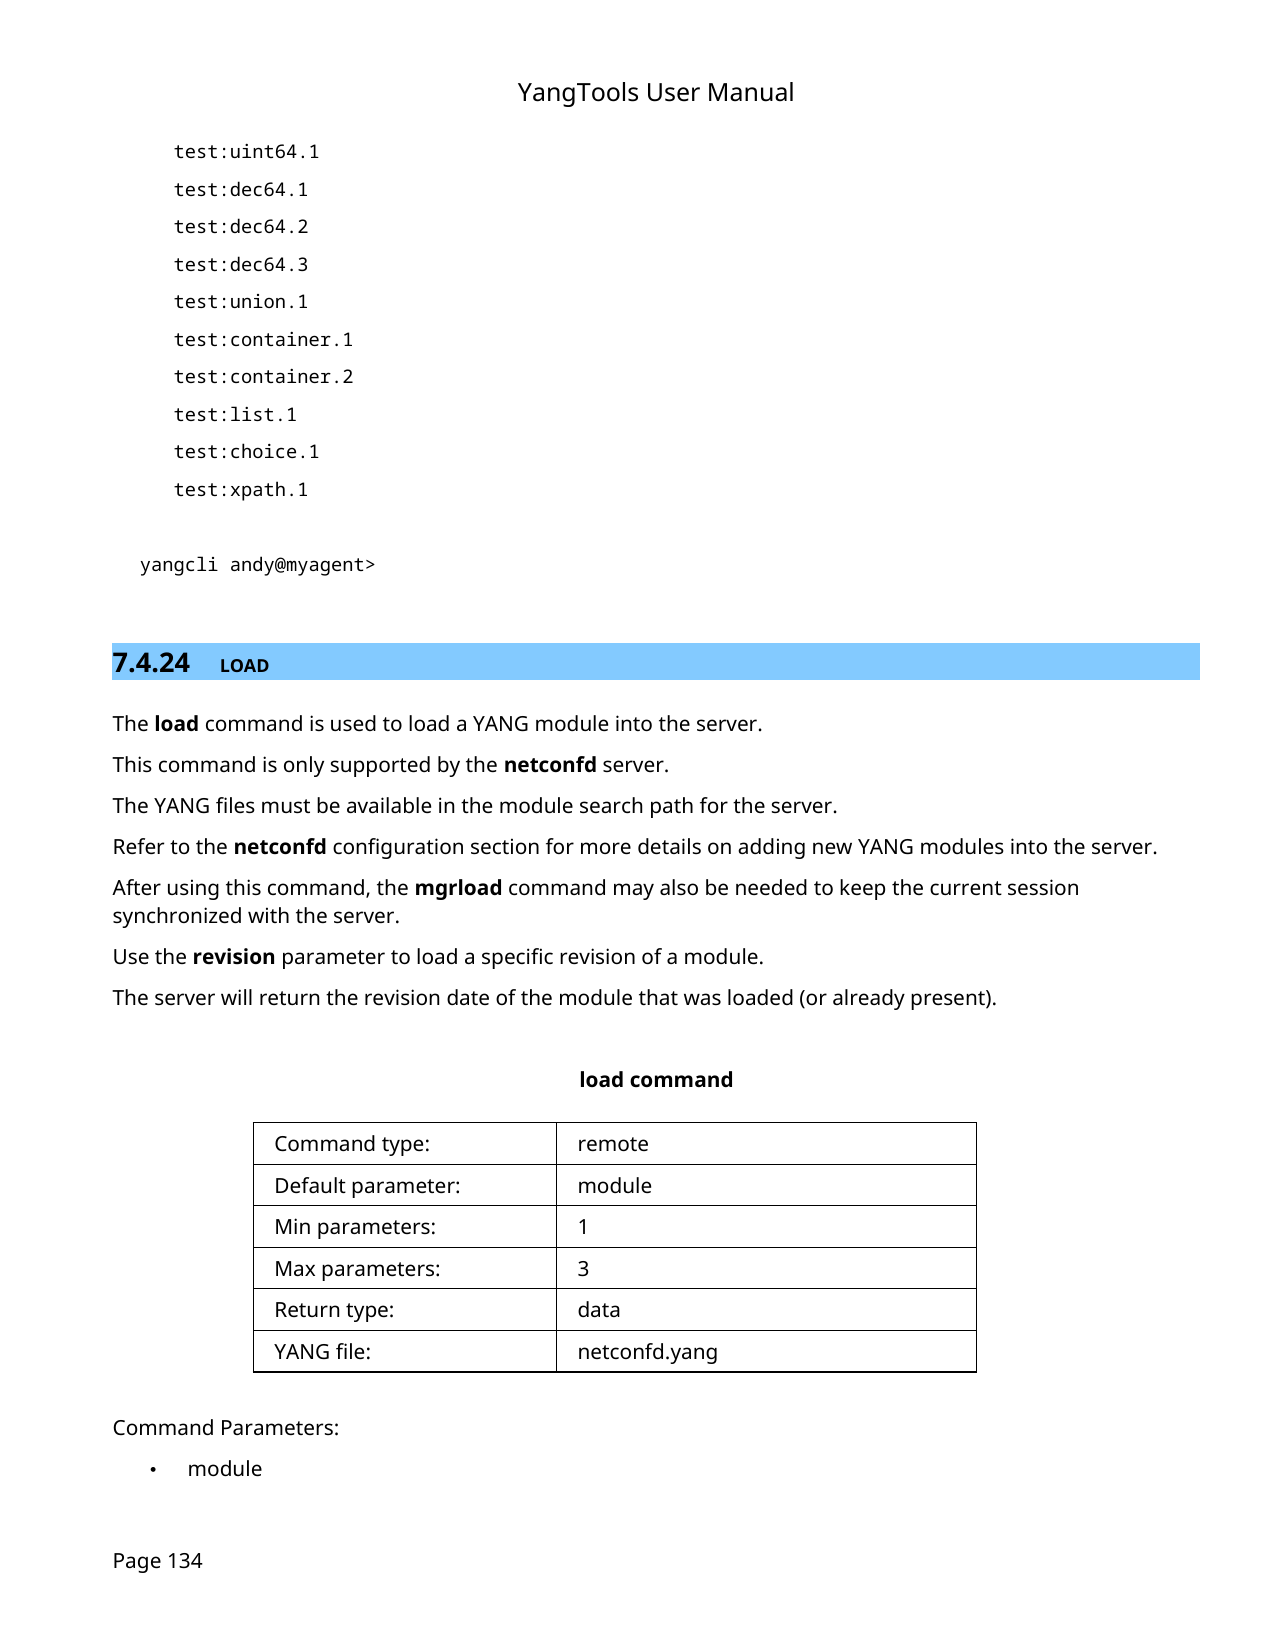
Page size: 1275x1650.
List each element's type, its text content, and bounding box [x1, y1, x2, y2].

table_cell Max parameters: [254, 1248, 556, 1288]
subtitle load command [127, 1065, 1185, 1094]
text test:container.1 [139, 326, 1200, 352]
table_cell YANG file: [254, 1331, 556, 1371]
text yangcli andy@myagent> [139, 551, 1200, 577]
text test:choice.1 [139, 438, 1200, 464]
text test:container.2 [139, 363, 1200, 389]
table_cell 1 [557, 1206, 976, 1247]
table_cell Return type: [254, 1289, 556, 1330]
text Refer to the netconfd configuration section for more details on adding new YANG modules into the server. [112, 832, 1200, 861]
table_cell Min parameters: [254, 1206, 556, 1247]
text test:dec64.2 [139, 213, 1200, 239]
subtitle load [112, 643, 1200, 680]
text test:list.1 [139, 401, 1200, 427]
text The load command is used to load a YANG module into the server. [112, 709, 1200, 738]
text test:union.1 [139, 288, 1200, 314]
text test:xpath.1 [139, 476, 1200, 502]
text Command Parameters: [112, 1413, 1200, 1442]
text The YANG files must be available in the module search path for the server. [112, 791, 1200, 819]
text test:dec64.3 [139, 251, 1200, 277]
text This command is only supported by the netconfd server. [112, 750, 1200, 779]
text Use the revision parameter to load a specific revision of a module. [112, 942, 1200, 971]
text The server will return the revision date of the module that was loaded (or already present). [112, 983, 1200, 1012]
text test:dec64.1 [139, 176, 1200, 202]
table_cell module [557, 1165, 976, 1205]
table_cell 3 [557, 1248, 976, 1288]
table_header remote [557, 1123, 976, 1164]
text test:uint64.1 [139, 138, 1200, 164]
text After using this command, the mgrload command may also be needed to keep the current session synchronized with the server. [112, 873, 1200, 930]
table_cell data [557, 1289, 976, 1330]
table_cell netconfd.yang [557, 1331, 976, 1371]
table_cell Default parameter: [254, 1165, 556, 1205]
table_header Command type: [254, 1123, 556, 1164]
list module [150, 1454, 1200, 1483]
